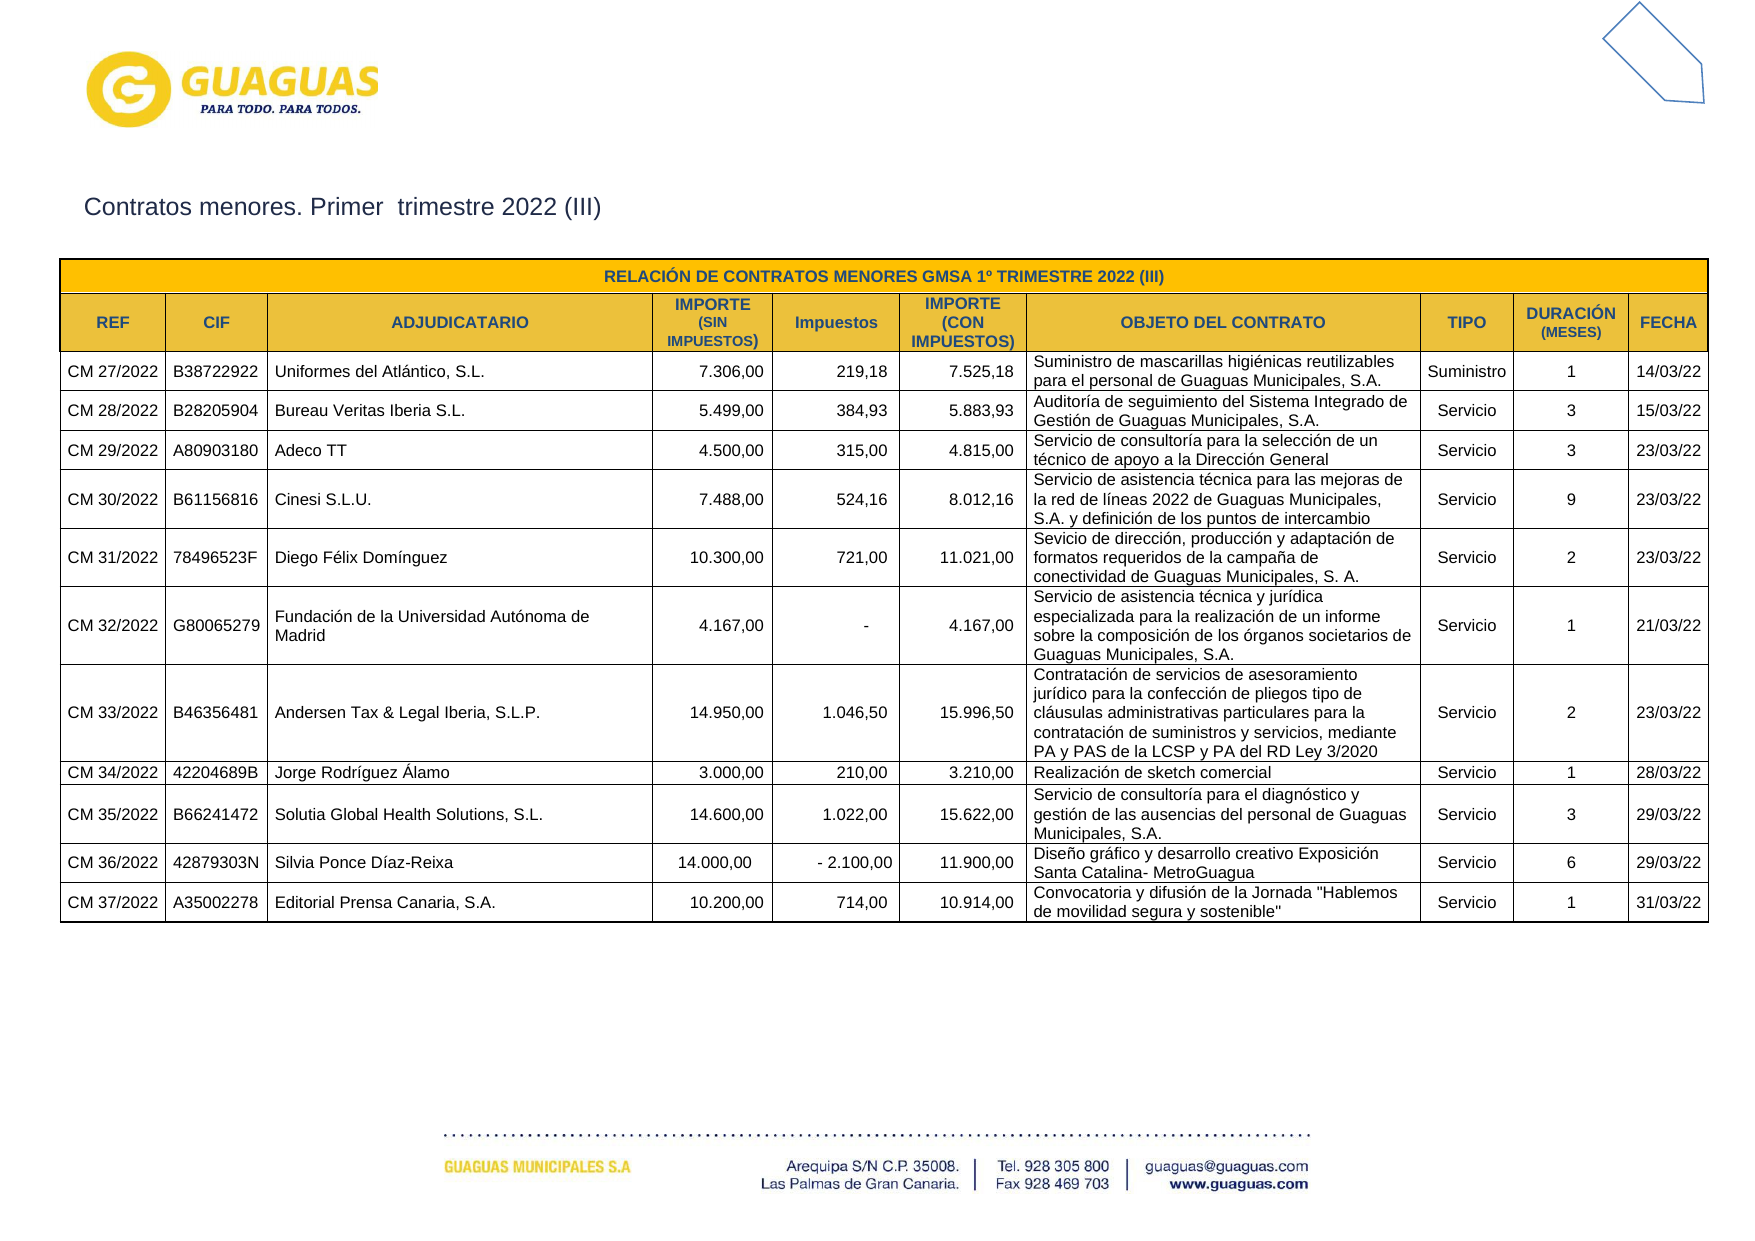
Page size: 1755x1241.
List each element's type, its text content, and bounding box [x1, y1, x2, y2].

table_cell - [773, 587, 899, 664]
table_cell 78496523F [166, 529, 267, 586]
table_cell G80065279 [166, 587, 267, 664]
text Contratos menores. Primer trimestre 2022 (III) [84, 192, 1694, 220]
table_cell Realización de sketch comercial [1027, 762, 1420, 784]
table_cell 14.000,00 [653, 844, 772, 882]
table_cell 4.815,00 [900, 431, 1026, 469]
table_cell Servicio de asistencia técnica y jurídica especializada para la realización de un informe sobre la composición de los órganos societarios de Guaguas Municipales, S.A. [1027, 587, 1420, 664]
table_cell ADJUDICATARIO [268, 294, 652, 351]
table_cell 3.210,00 [900, 762, 1026, 784]
table_cell 42879303N [166, 844, 267, 882]
table_cell 1 [1514, 883, 1628, 921]
table_cell 1 [1514, 352, 1628, 390]
table_cell 524,16 [773, 470, 899, 528]
table_cell OBJETO DEL CONTRATO [1027, 294, 1420, 351]
table_cell Convocatoria y difusión de la Jornada "Hablemos de movilidad segura y sostenible" [1027, 883, 1420, 921]
table_cell Cinesi S.L.U. [268, 470, 652, 528]
table_cell Servicio [1421, 844, 1513, 882]
table_cell 5.499,00 [653, 391, 772, 430]
table_cell 15.622,00 [900, 785, 1026, 843]
table_cell 7.488,00 [653, 470, 772, 528]
table_cell Servicio [1421, 431, 1513, 469]
table_cell 7.306,00 [653, 352, 772, 390]
table_cell CM 35/2022 [61, 785, 165, 843]
table_cell 21/03/22 [1629, 587, 1708, 664]
table_cell 4.167,00 [900, 587, 1026, 664]
table_cell 4.167,00 [653, 587, 772, 664]
table_cell 28/03/22 [1629, 762, 1708, 784]
table_cell 42204689B [166, 762, 267, 784]
table_cell 23/03/22 [1629, 470, 1708, 528]
table_cell 8.012,16 [900, 470, 1026, 528]
table_cell 2 [1514, 665, 1628, 761]
table_cell DURACIÓN (MESES) [1514, 294, 1628, 351]
table_cell 14.600,00 [653, 785, 772, 843]
table_cell CM 37/2022 [61, 883, 165, 921]
table_cell Diseño gráfico y desarrollo creativo Exposición Santa Catalina- MetroGuagua [1027, 844, 1420, 882]
table_cell 3 [1514, 391, 1628, 430]
table_cell Diego Félix Domínguez [268, 529, 652, 586]
table_cell Servicio [1421, 529, 1513, 586]
table_cell 10.300,00 [653, 529, 772, 586]
table_cell Servicio [1421, 762, 1513, 784]
table_cell 23/03/22 [1629, 431, 1708, 469]
table_cell 14/03/22 [1629, 352, 1708, 390]
table_cell IMPORTE (CON IMPUESTOS) [900, 294, 1026, 351]
table_cell 23/03/22 [1629, 529, 1708, 586]
table_cell Silvia Ponce Díaz-Reixa [268, 844, 652, 882]
table_cell 5.883,93 [900, 391, 1026, 430]
table_cell REF [61, 294, 165, 351]
table_cell 7.525,18 [900, 352, 1026, 390]
table_cell CM 36/2022 [61, 844, 165, 882]
table_cell Servicio de consultoría para el diagnóstico y gestión de las ausencias del personal de Guaguas Municipales, S.A. [1027, 785, 1420, 843]
table_cell CM 34/2022 [61, 762, 165, 784]
table_cell Servicio [1421, 470, 1513, 528]
table_cell CM 29/2022 [61, 431, 165, 469]
table_cell Impuestos [773, 294, 899, 351]
table_cell 3 [1514, 431, 1628, 469]
table_cell Uniformes del Atlántico, S.L. [268, 352, 652, 390]
table_cell Servicio [1421, 665, 1513, 761]
table_header RELACIÓN DE CONTRATOS MENORES GMSA 1º TRIMESTRE 2022 (III) [61, 260, 1707, 292]
table_cell 3.000,00 [653, 762, 772, 784]
table_cell 9 [1514, 470, 1628, 528]
table_cell 15.996,50 [900, 665, 1026, 761]
table_cell Sevicio de dirección, producción y adaptación de formatos requeridos de la campaña de conectividad de Guaguas Municipales, S. A. [1027, 529, 1420, 586]
table_cell 1.022,00 [773, 785, 899, 843]
table_cell 14.950,00 [653, 665, 772, 761]
table_cell B61156816 [166, 470, 267, 528]
table_cell 3 [1514, 785, 1628, 843]
table_cell 714,00 [773, 883, 899, 921]
table_cell Solutia Global Health Solutions, S.L. [268, 785, 652, 843]
table_cell Editorial Prensa Canaria, S.A. [268, 883, 652, 921]
table_cell 315,00 [773, 431, 899, 469]
table_cell Adeco TT [268, 431, 652, 469]
table_cell 31/03/22 [1629, 883, 1708, 921]
table_cell A80903180 [166, 431, 267, 469]
table_cell B28205904 [166, 391, 267, 430]
table_cell Servicio de consultoría para la selección de un técnico de apoyo a la Dirección General [1027, 431, 1420, 469]
table_cell CM 31/2022 [61, 529, 165, 586]
table_cell Suministro [1421, 352, 1513, 390]
table_cell 11.900,00 [900, 844, 1026, 882]
table_cell 10.200,00 [653, 883, 772, 921]
table_cell 1 [1514, 762, 1628, 784]
table_cell 384,93 [773, 391, 899, 430]
table_cell 10.914,00 [900, 883, 1026, 921]
table_cell Andersen Tax & Legal Iberia, S.L.P. [268, 665, 652, 761]
table_cell CM 27/2022 [61, 352, 165, 390]
table_cell 210,00 [773, 762, 899, 784]
table_cell Servicio [1421, 391, 1513, 430]
table_cell Bureau Veritas Iberia S.L. [268, 391, 652, 430]
table_cell Servicio [1421, 785, 1513, 843]
picture [443, 1134, 1311, 1194]
table_cell TIPO [1421, 294, 1513, 351]
table_cell Auditoría de seguimiento del Sistema Integrado de Gestión de Guaguas Municipales, S.A. [1027, 391, 1420, 430]
table_cell CM 30/2022 [61, 470, 165, 528]
table_cell CM 28/2022 [61, 391, 165, 430]
table_cell Servicio [1421, 587, 1513, 664]
table_cell 23/03/22 [1629, 665, 1708, 761]
table_cell Servicio [1421, 883, 1513, 921]
table_cell 29/03/22 [1629, 844, 1708, 882]
table_cell Fundación de la Universidad Autónoma de Madrid [268, 587, 652, 664]
table_cell Contratación de servicios de asesoramiento jurídico para la confección de pliegos tipo de cláusulas administrativas particulares para la contratación de suministros y servicios, mediante PA y PAS de la LCSP y PA del RD Ley 3/2020 [1027, 665, 1420, 761]
table_cell 11.021,00 [900, 529, 1026, 586]
table_cell Jorge Rodríguez Álamo [268, 762, 652, 784]
table_cell 6 [1514, 844, 1628, 882]
table_cell 4.500,00 [653, 431, 772, 469]
table_cell 219,18 [773, 352, 899, 390]
table_cell B38722922 [166, 352, 267, 390]
table_cell A35002278 [166, 883, 267, 921]
table_cell IMPORTE (SIN IMPUESTOS) [653, 294, 772, 351]
table_cell 15/03/22 [1629, 391, 1708, 430]
table_cell 1 [1514, 587, 1628, 664]
table_cell CM 32/2022 [61, 587, 165, 664]
table_cell Servicio de asistencia técnica para las mejoras de la red de líneas 2022 de Guaguas Municipales, S.A. y definición de los puntos de intercambio [1027, 470, 1420, 528]
table_cell 1.046,50 [773, 665, 899, 761]
table_cell - 2.100,00 [773, 844, 899, 882]
table_cell CM 33/2022 [61, 665, 165, 761]
table_cell 721,00 [773, 529, 899, 586]
table_cell FECHA [1629, 294, 1707, 351]
picture [86, 51, 378, 128]
table_cell B66241472 [166, 785, 267, 843]
table_cell B46356481 [166, 665, 267, 761]
table_cell 29/03/22 [1629, 785, 1708, 843]
table_cell 2 [1514, 529, 1628, 586]
table_cell CIF [166, 294, 267, 351]
table_cell Suministro de mascarillas higiénicas reutilizables para el personal de Guaguas Municipales, S.A. [1027, 352, 1420, 390]
